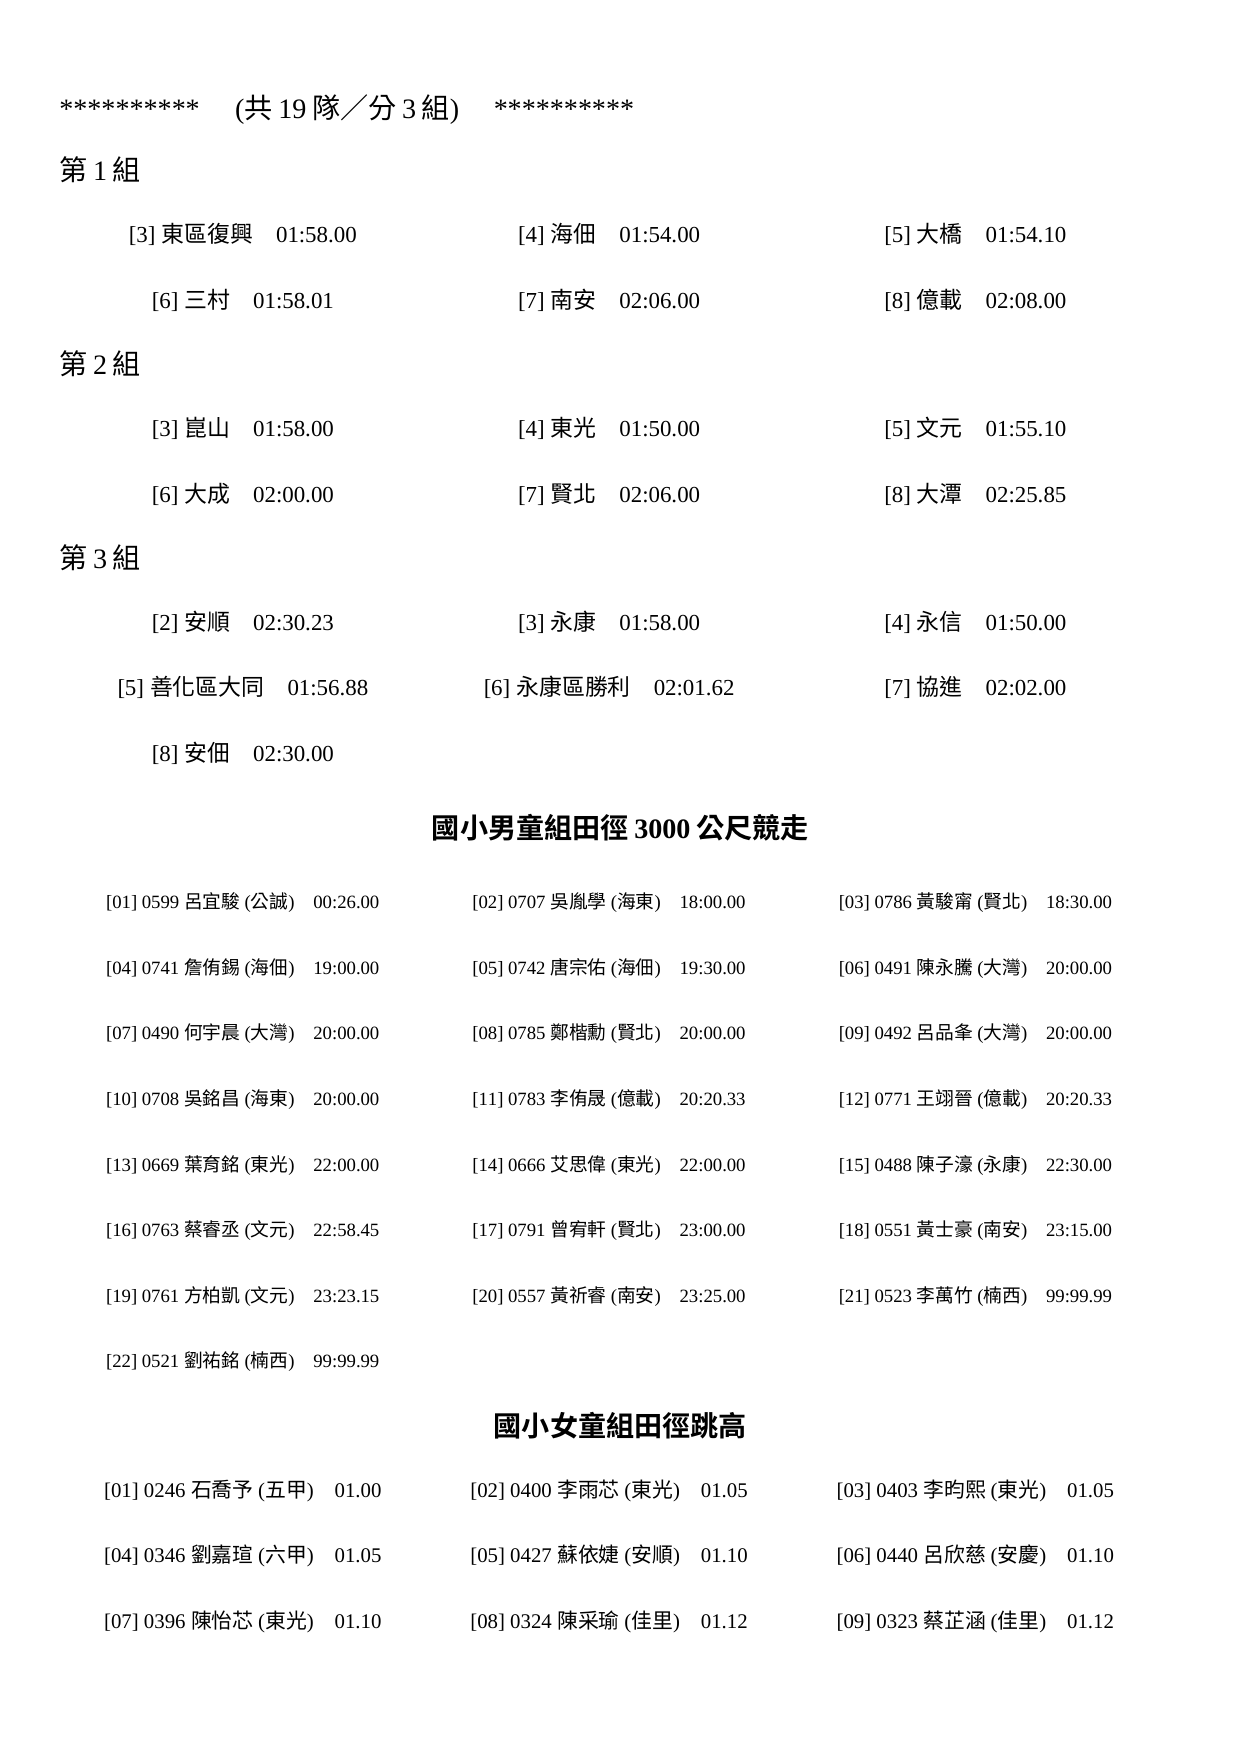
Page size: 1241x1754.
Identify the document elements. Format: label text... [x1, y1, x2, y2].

table_cell [15] 0488 陳子濠 (永康) 22:30.00 [792, 1120, 1159, 1185]
table_cell [21] 0523 李萬竹 (楠西) 99:99.99 [792, 1251, 1159, 1317]
table_cell [22] 0521 劉祐銘 (楠西) 99:99.99 [59, 1317, 426, 1382]
table_cell [8] 安佃 02:30.00 [59, 708, 426, 774]
table_header [3] 東區復興 01:58.00 [59, 190, 426, 255]
table_header [3] 崑山 01:58.00 [59, 383, 426, 449]
table_cell [07] 0396 陳怡芯 (東光) 01.10 [59, 1576, 426, 1642]
table_cell [7] 賢北 02:06.00 [426, 449, 792, 514]
text ********** (共19隊／分3組) ********** 第1組 [59, 64, 1181, 189]
table_cell [8] 大潭 02:25.85 [792, 449, 1159, 514]
table_header [4] 東光 01:50.00 [426, 383, 792, 449]
table_cell [07] 0490 何宇晨 (大灣) 20:00.00 [59, 989, 426, 1054]
text 第2組 [59, 321, 1181, 383]
table_cell [14] 0666 艾思偉 (東光) 22:00.00 [426, 1120, 792, 1185]
table_cell [8] 億載 02:08.00 [792, 255, 1159, 321]
table_cell [05] 0427 蘇依婕 (安順) 01.10 [426, 1510, 792, 1576]
table_cell [06] 0491 陳永騰 (大灣) 20:00.00 [792, 923, 1159, 988]
table_cell [04] 0346 劉嘉瑄 (六甲) 01.05 [59, 1510, 426, 1576]
table_cell [12] 0771 王翊晉 (億載) 20:20.33 [792, 1054, 1159, 1120]
table_cell [792, 708, 1159, 774]
table_cell [6] 永康區勝利 02:01.62 [426, 643, 792, 708]
table_header [2] 安順 02:30.23 [59, 577, 426, 643]
table_cell [10] 0708 吳銘昌 (海東) 20:00.00 [59, 1054, 426, 1120]
table_header [5] 文元 01:55.10 [792, 383, 1159, 449]
text 第3組 [59, 514, 1181, 577]
table_cell [6] 三村 01:58.01 [59, 255, 426, 321]
table_header [3] 永康 01:58.00 [426, 577, 792, 643]
table_header [01] 0246 石喬予 (五甲) 01.00 [59, 1445, 426, 1510]
table_cell [09] 0323 蔡芷涵 (佳里) 01.12 [792, 1576, 1159, 1642]
table_cell [7] 南安 02:06.00 [426, 255, 792, 321]
text 國小女童組田徑跳高 [59, 1382, 1181, 1445]
table_cell [20] 0557 黃祈睿 (南安) 23:25.00 [426, 1251, 792, 1317]
table_cell [792, 1317, 1159, 1382]
table_header [4] 海佃 01:54.00 [426, 190, 792, 255]
table_cell [18] 0551 黃士豪 (南安) 23:15.00 [792, 1185, 1159, 1251]
table_cell [08] 0785 鄭楷勳 (賢北) 20:00.00 [426, 989, 792, 1054]
table_header [02] 0707 吳胤學 (海東) 18:00.00 [426, 857, 792, 923]
table_cell [05] 0742 唐宗佑 (海佃) 19:30.00 [426, 923, 792, 988]
table_header [02] 0400 李雨芯 (東光) 01.05 [426, 1445, 792, 1510]
table_header [4] 永信 01:50.00 [792, 577, 1159, 643]
table_cell [09] 0492 呂品夆 (大灣) 20:00.00 [792, 989, 1159, 1054]
table_cell [13] 0669 葉育銘 (東光) 22:00.00 [59, 1120, 426, 1185]
table_cell [7] 協進 02:02.00 [792, 643, 1159, 708]
table_cell [04] 0741 詹侑錫 (海佃) 19:00.00 [59, 923, 426, 988]
table_cell [426, 708, 792, 774]
table_cell [16] 0763 蔡睿丞 (文元) 22:58.45 [59, 1185, 426, 1251]
table_cell [5] 善化區大同 01:56.88 [59, 643, 426, 708]
table_cell [06] 0440 呂欣慈 (安慶) 01.10 [792, 1510, 1159, 1576]
table_header [01] 0599 呂宜駿 (公誠) 00:26.00 [59, 857, 426, 923]
table_cell [6] 大成 02:00.00 [59, 449, 426, 514]
table_cell [11] 0783 李侑晟 (億載) 20:20.33 [426, 1054, 792, 1120]
table_cell [08] 0324 陳采瑜 (佳里) 01.12 [426, 1576, 792, 1642]
table_header [5] 大橋 01:54.10 [792, 190, 1159, 255]
subtitle 國小男童組田徑3000公尺競走 [59, 784, 1181, 847]
table_cell [19] 0761 方柏凱 (文元) 23:23.15 [59, 1251, 426, 1317]
table_header [03] 0403 李昀熙 (東光) 01.05 [792, 1445, 1159, 1510]
table_header [03] 0786 黃駿甯 (賢北) 18:30.00 [792, 857, 1159, 923]
table_cell [17] 0791 曾宥軒 (賢北) 23:00.00 [426, 1185, 792, 1251]
table_cell [426, 1317, 792, 1382]
